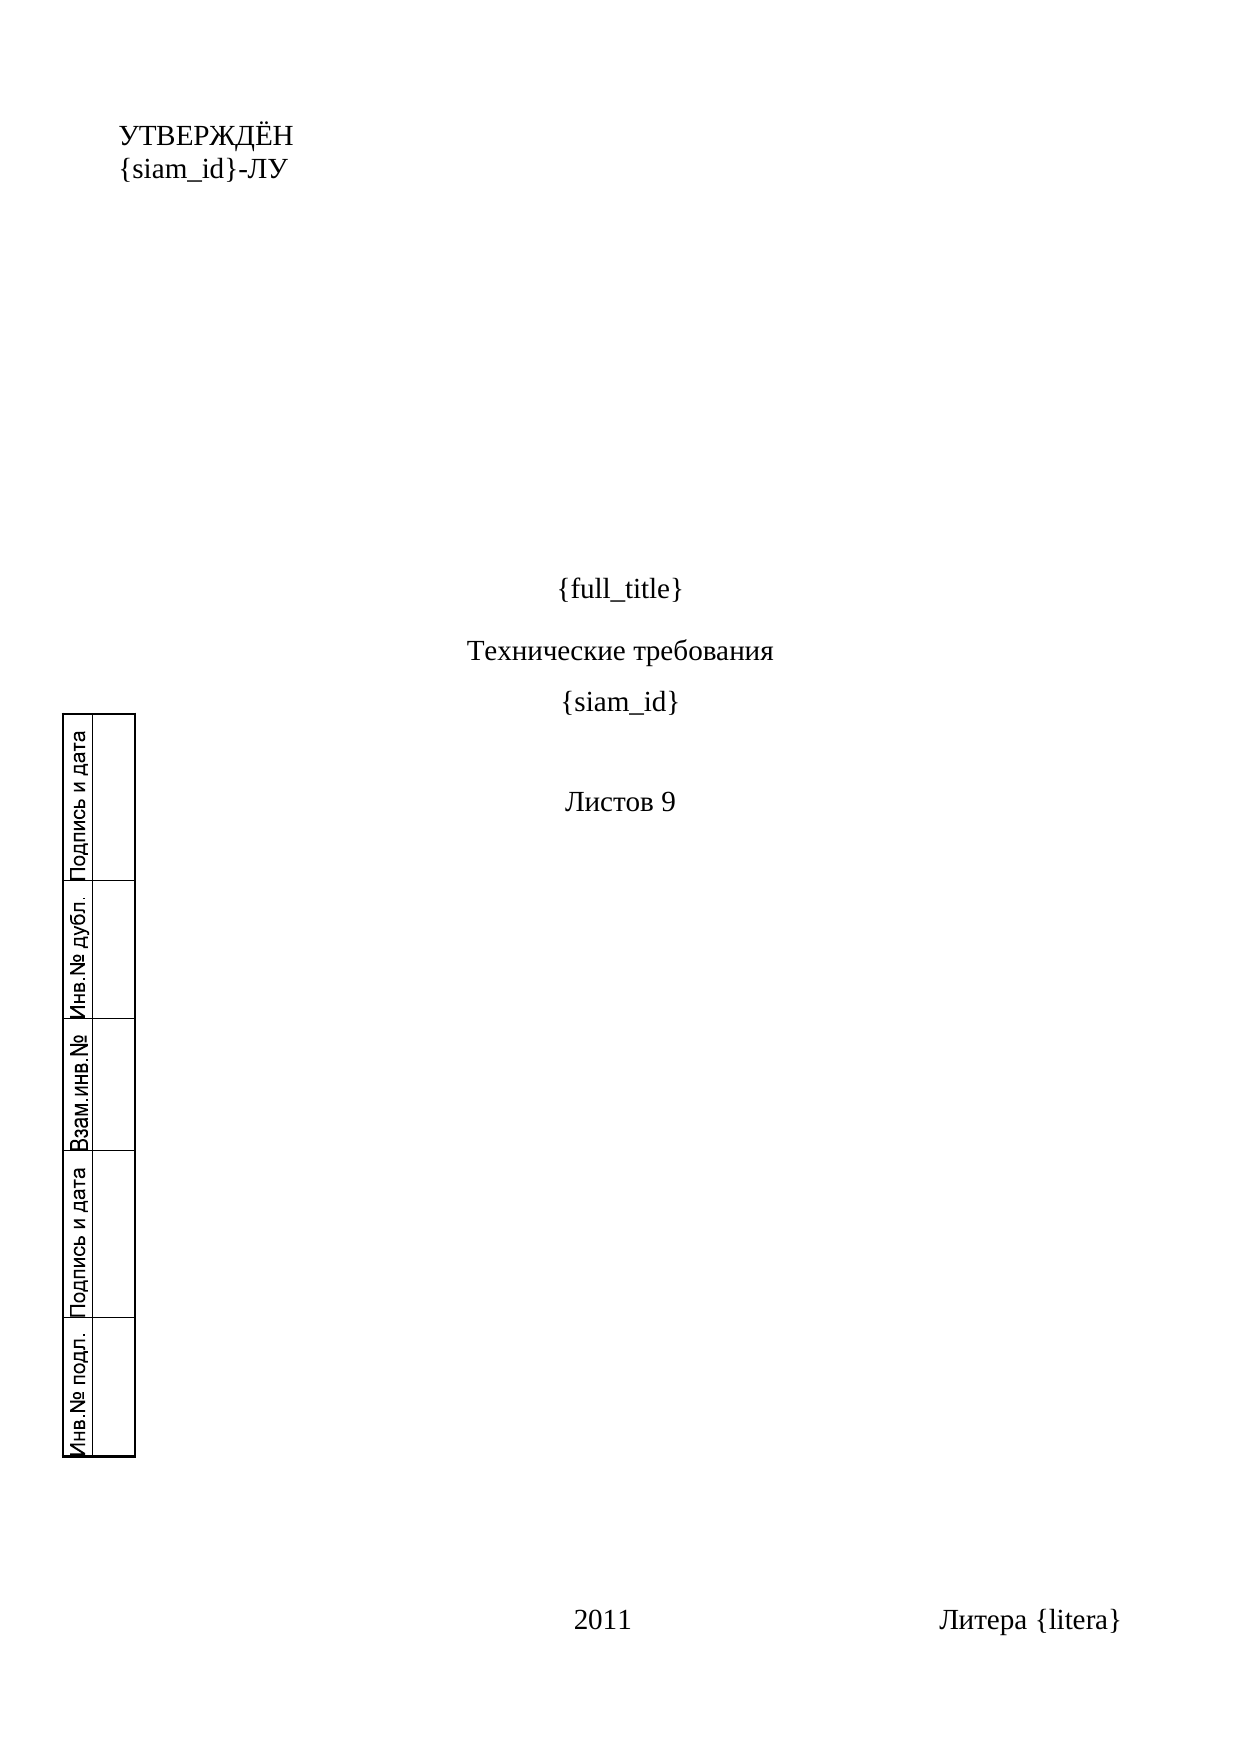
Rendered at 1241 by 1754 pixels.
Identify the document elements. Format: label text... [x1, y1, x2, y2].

text {siam_id} [118, 684, 1122, 717]
table_cell {siam_id}-ЛУ [107, 152, 535, 185]
table_cell [93, 1151, 134, 1317]
table_cell [64, 1318, 92, 1455]
table_header УТВЕРЖДЁН [107, 118, 535, 152]
text Листов 6 [136, 784, 1122, 818]
table_cell [93, 1019, 134, 1150]
table_header [93, 715, 134, 880]
text {full_title} [118, 571, 1122, 604]
table_cell [93, 1318, 134, 1455]
text Технические требования [118, 633, 1122, 667]
table_cell [64, 881, 92, 1018]
text 2011 Литера {litera} [118, 1602, 1122, 1636]
table_header [64, 715, 92, 880]
table_cell [64, 1151, 92, 1317]
table_cell [93, 881, 134, 1018]
table_cell [64, 1019, 92, 1150]
